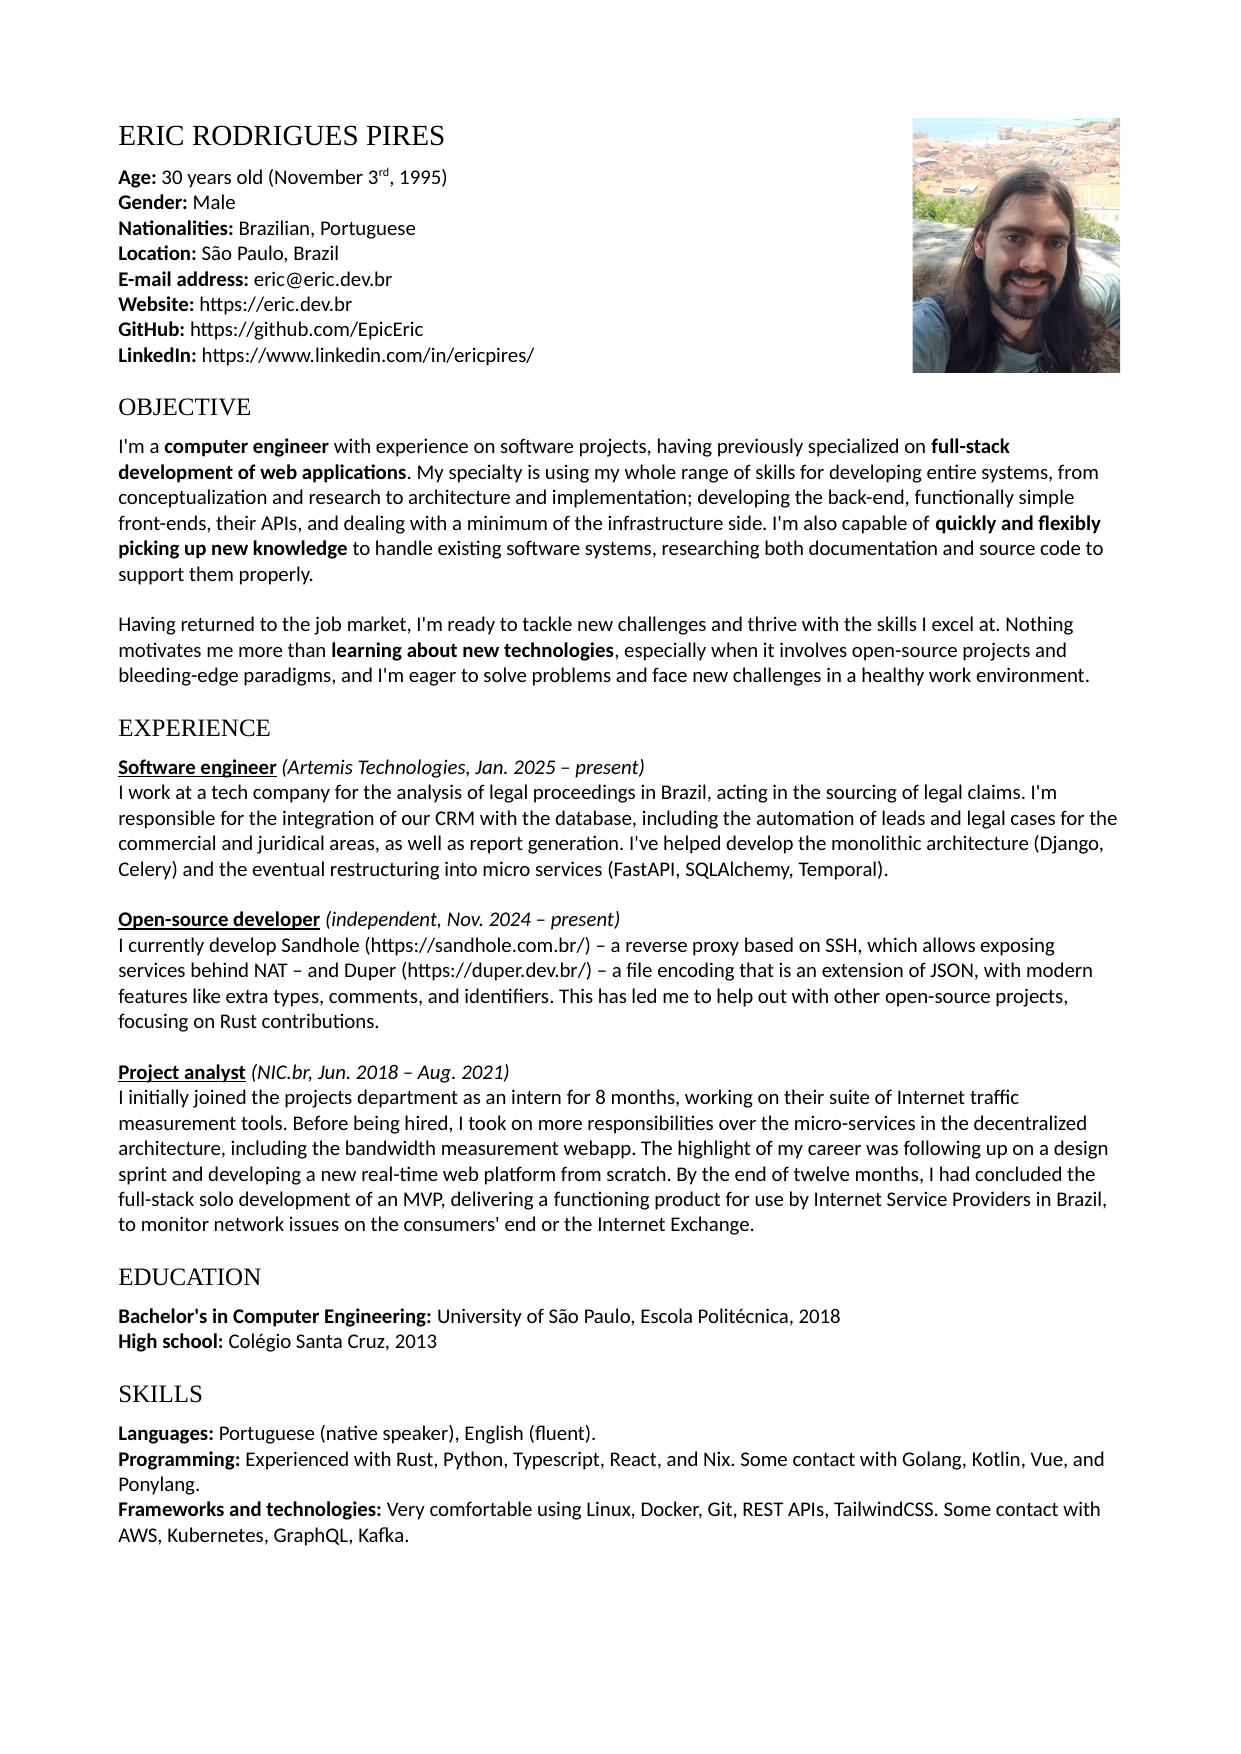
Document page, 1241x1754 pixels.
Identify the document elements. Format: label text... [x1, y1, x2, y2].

text Software engineer (Artemis Technologies, Jan. 2025 – present) [118, 754, 1122, 779]
text Having returned to the job market, I'm ready to tackle new challenges and thrive with the skills I excel at. Nothing motivates me more than learning about new technologies, especially when it involves open-source projects and bleeding-edge paradigms, and I'm eager to solve problems and face new challenges in a healthy work environment. [118, 612, 1122, 688]
text LinkedIn: https://www.linkedin.com/in/ericpires/ [118, 342, 912, 367]
text Nationalities: Brazilian, Portuguese [118, 215, 1122, 240]
text I work at a tech company for the analysis of legal proceedings in Brazil, acting in the sourcing of legal claims. I'm responsible for the integration of our CRM with the database, including the automation of leads and legal cases for the commercial and juridical areas, as well as report generation. I've helped develop the monolithic architecture (Django, Celery) and the eventual restructuring into micro services (FastAPI, SQLAlchemy, Temporal). [118, 779, 1122, 881]
text Project analyst (NIC.br, Jun. 2018 – Aug. 2021) [118, 1059, 1122, 1084]
text GitHub: https://github.com/EpicEric [118, 317, 1122, 342]
title Eric Rodrigues Pires [118, 118, 1122, 152]
subtitle Experience [118, 713, 1122, 742]
text [913, 342, 1122, 367]
text Open-source developer (independent, Nov. 2024 – present) [118, 907, 1122, 932]
text E-mail address: eric@eric.dev.br [118, 266, 1122, 291]
text Location: São Paulo, Brazil [118, 240, 1122, 266]
subtitle Education [118, 1262, 1122, 1291]
text Languages: Portuguese (native speaker), English (fluent). [118, 1420, 1122, 1446]
text Gender: Male [118, 189, 1122, 215]
subtitle Skills [118, 1379, 1122, 1408]
text I initially joined the projects department as an intern for 8 months, working on their suite of Internet traffic measurement tools. Before being hired, I took on more responsibilities over the micro-services in the decentralized architecture, including the bandwidth measurement webapp. The highlight of my career was following up on a design sprint and developing a new real-time web platform from scratch. By the end of twelve months, I had concluded the full-stack solo development of an MVP, delivering a functioning product for use by Internet Service Providers in Brazil, to monitor network issues on the consumers' end or the Internet Exchange. [118, 1084, 1122, 1237]
subtitle Objective [118, 392, 1122, 421]
text Age: 30 years old (November 3rd, 1995) [118, 164, 1122, 189]
text I'm a computer engineer with experience on software projects, having previously specialized on full-stack development of web applications. My specialty is using my whole range of skills for developing entire systems, from conceptualization and research to architecture and implementation; developing the back-end, functionally simple front-ends, their APIs, and dealing with a minimum of the infrastructure side. I'm also capable of quickly and flexibly picking up new knowledge to handle existing software systems, researching both documentation and source code to support them properly. [118, 434, 1122, 586]
text Frameworks and technologies: Very comfortable using Linux, Docker, Git, REST APIs, TailwindCSS. Some contact with AWS, Kubernetes, GraphQL, Kafka. [118, 1497, 1122, 1547]
text Programming: Experienced with Rust, Python, Typescript, React, and Nix. Some contact with Golang, Kotlin, Vue, and Ponylang. [118, 1446, 1122, 1497]
text I currently develop Sandhole (https://sandhole.com.br/) – a reverse proxy based on SSH, which allows exposing services behind NAT – and Duper (https://duper.dev.br/) – a file encoding that is an extension of JSON, with modern features like extra types, comments, and identifiers. This has led me to help out with other open-source projects, focusing on Rust contributions. [118, 932, 1122, 1034]
text High school: Colégio Santa Cruz, 2013 [118, 1329, 1122, 1354]
text Bachelor's in Computer Engineering: University of São Paulo, Escola Politécnica, 2018 [118, 1303, 1122, 1329]
text Website: https://eric.dev.br [118, 291, 1122, 317]
